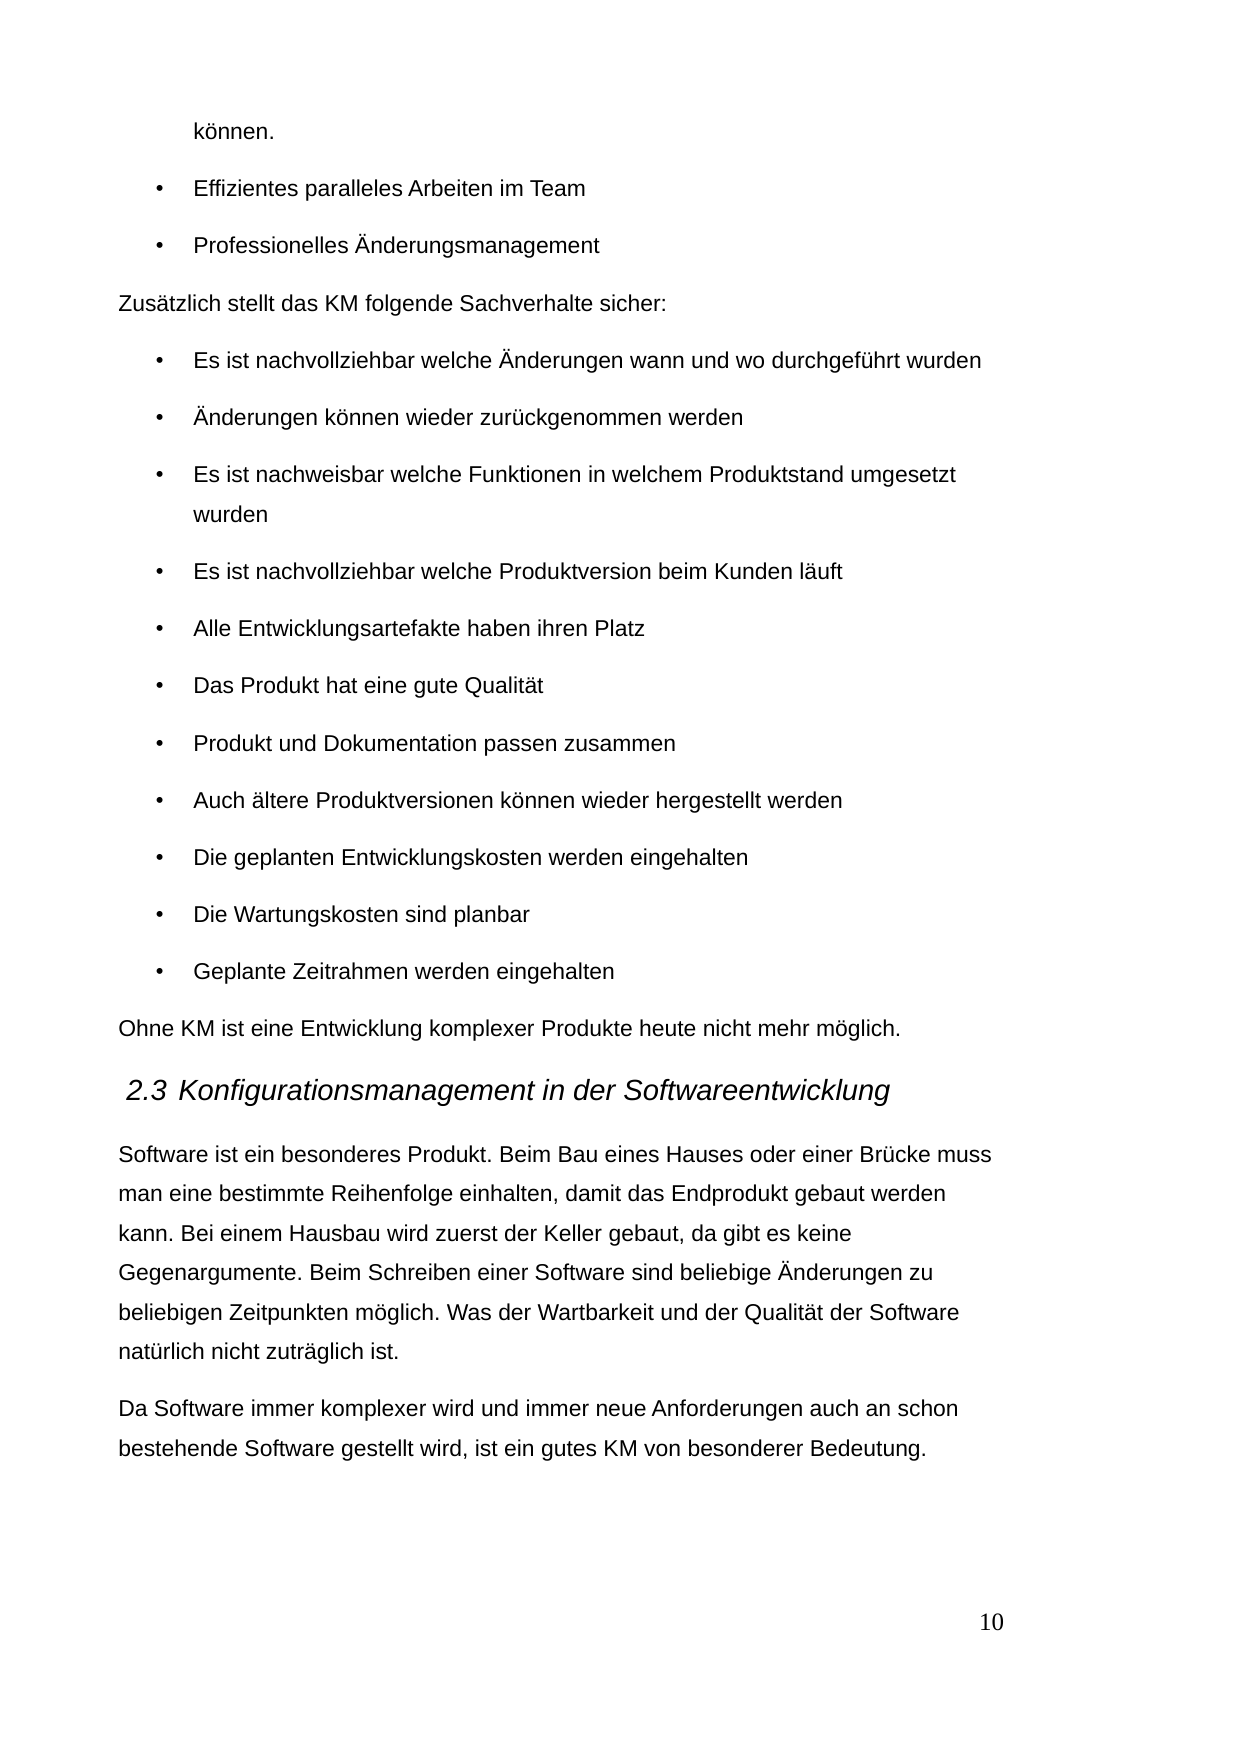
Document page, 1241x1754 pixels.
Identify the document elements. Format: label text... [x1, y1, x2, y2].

list Das Produkt hat eine gute Qualität [156, 672, 1004, 699]
list Geplante Zeitrahmen werden eingehalten [156, 958, 1004, 984]
text Zusätzlich stellt das KM folgende Sachverhalte sicher: [118, 290, 1004, 316]
list Die geplanten Entwicklungskosten werden eingehalten [156, 844, 1004, 870]
list Änderungen können wieder zurückgenommen werden [156, 404, 1004, 430]
list Effizientes paralleles Arbeiten im Team [156, 175, 1004, 202]
list Alle Entwicklungsartefakte haben ihren Platz [156, 615, 1004, 641]
text Da Software immer komplexer wird und immer neue Anforderungen auch an schon bestehende Software gestellt wird, ist ein gutes KM von besonderer Bedeutung. [118, 1395, 1004, 1461]
text Ohne KM ist eine Entwicklung komplexer Produkte heute nicht mehr möglich. [118, 1015, 1004, 1042]
text Software ist ein besonderes Produkt. Beim Bau eines Hauses oder einer Brücke muss man eine bestimmte Reihenfolge einhalten, damit das Endprodukt gebaut werden kann. Bei einem Hausbau wird zuerst der Keller gebaut, da gibt es keine Gegenargumente. Beim Schreiben einer Software sind beliebige Änderungen zu beliebigen Zeitpunkten möglich. Was der Wartbarkeit und der Qualität der Software natürlich nicht zuträglich ist. [118, 1141, 1004, 1364]
list Produkt und Dokumentation passen zusammen [156, 729, 1004, 756]
list Es ist nachvollziehbar welche Änderungen wann und wo durchgeführt wurden [156, 347, 1004, 373]
list Auch ältere Produktversionen können wieder hergestellt werden [156, 787, 1004, 813]
list Professionelles Änderungsmanagement [156, 232, 1004, 259]
list können. [156, 118, 1004, 144]
list Es ist nachvollziehbar welche Produktversion beim Kunden läuft [156, 558, 1004, 584]
list Die Wartungskosten sind planbar [156, 901, 1004, 927]
subtitle Konfigurationsmanagement in der Softwareentwicklung [118, 1073, 1004, 1106]
list Es ist nachweisbar welche Funktionen in welchem Produktstand umgesetzt wurden [156, 461, 1004, 527]
